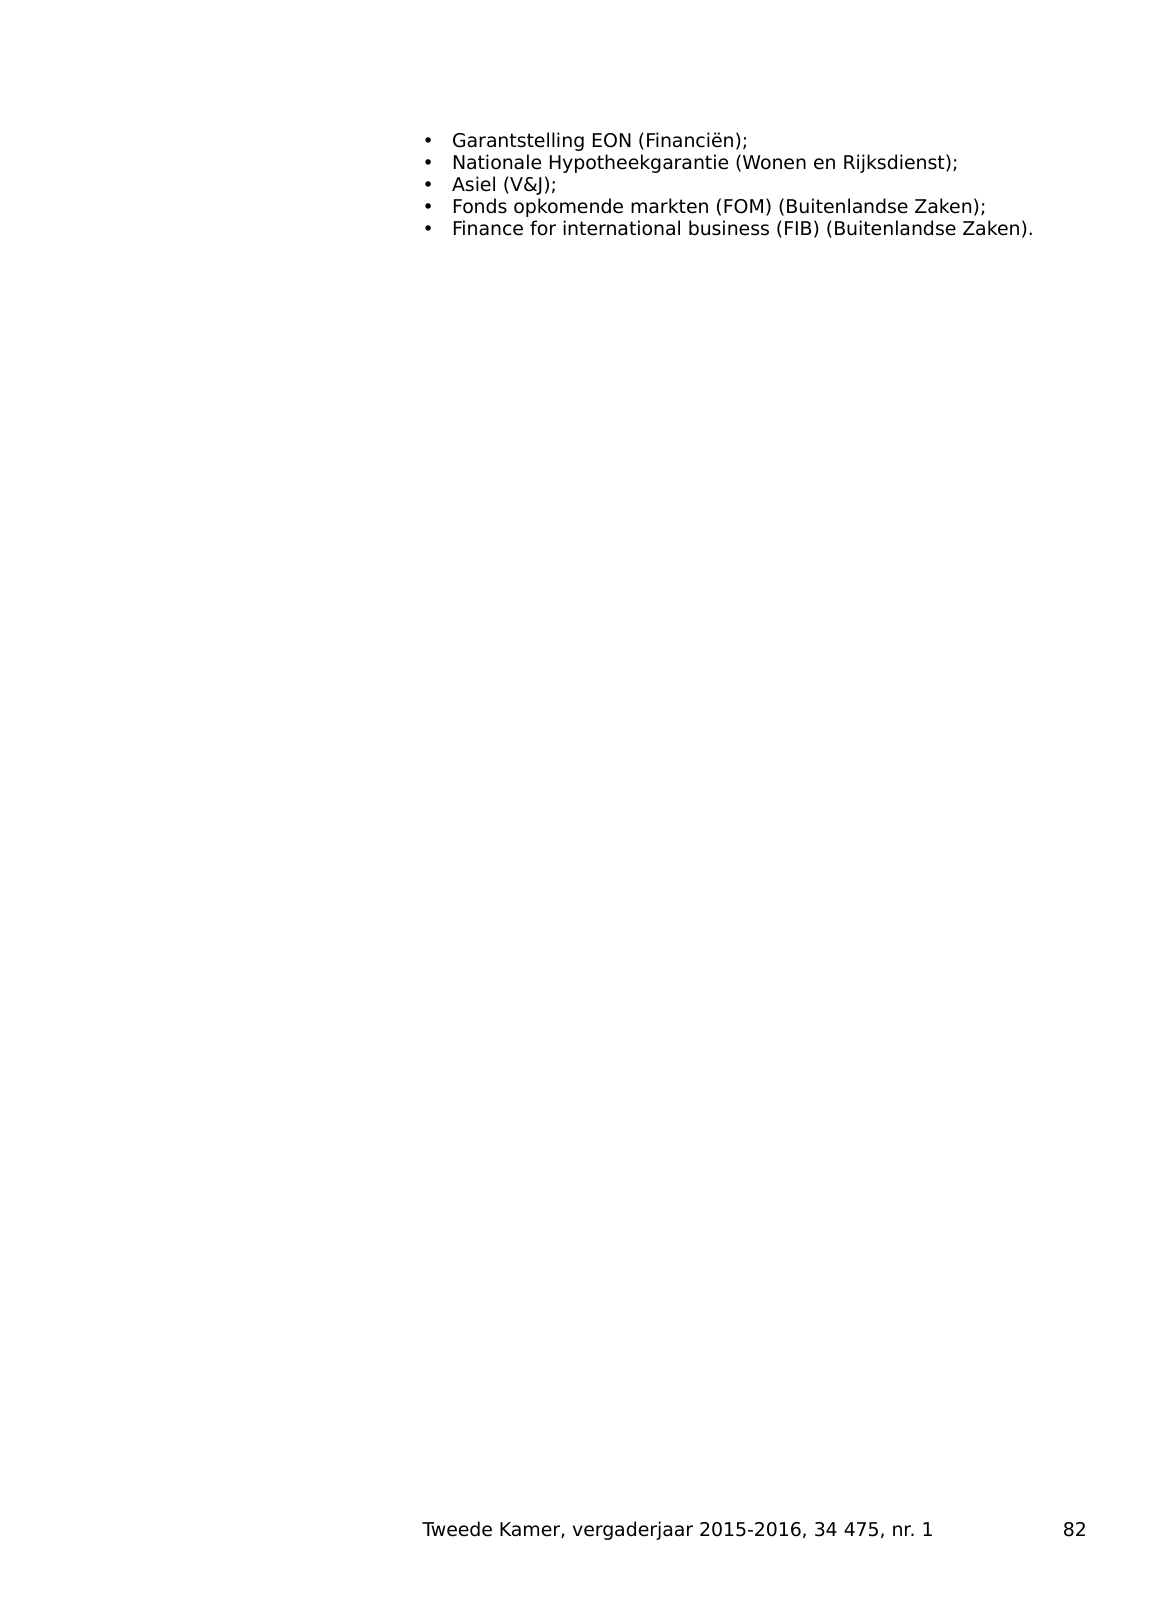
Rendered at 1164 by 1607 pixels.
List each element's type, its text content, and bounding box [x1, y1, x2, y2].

text • Fonds opkomende markten (FOM) (Buitenlandse Zaken); [422, 196, 1087, 218]
text • Asiel (V&J); [422, 174, 1087, 196]
text • Nationale Hypotheekgarantie (Wonen en Rijksdienst); [422, 152, 1087, 174]
text • Garantstelling EON (Financiën); [422, 130, 1087, 152]
text • Finance for international business (FIB) (Buitenlandse Zaken). [422, 218, 1087, 240]
